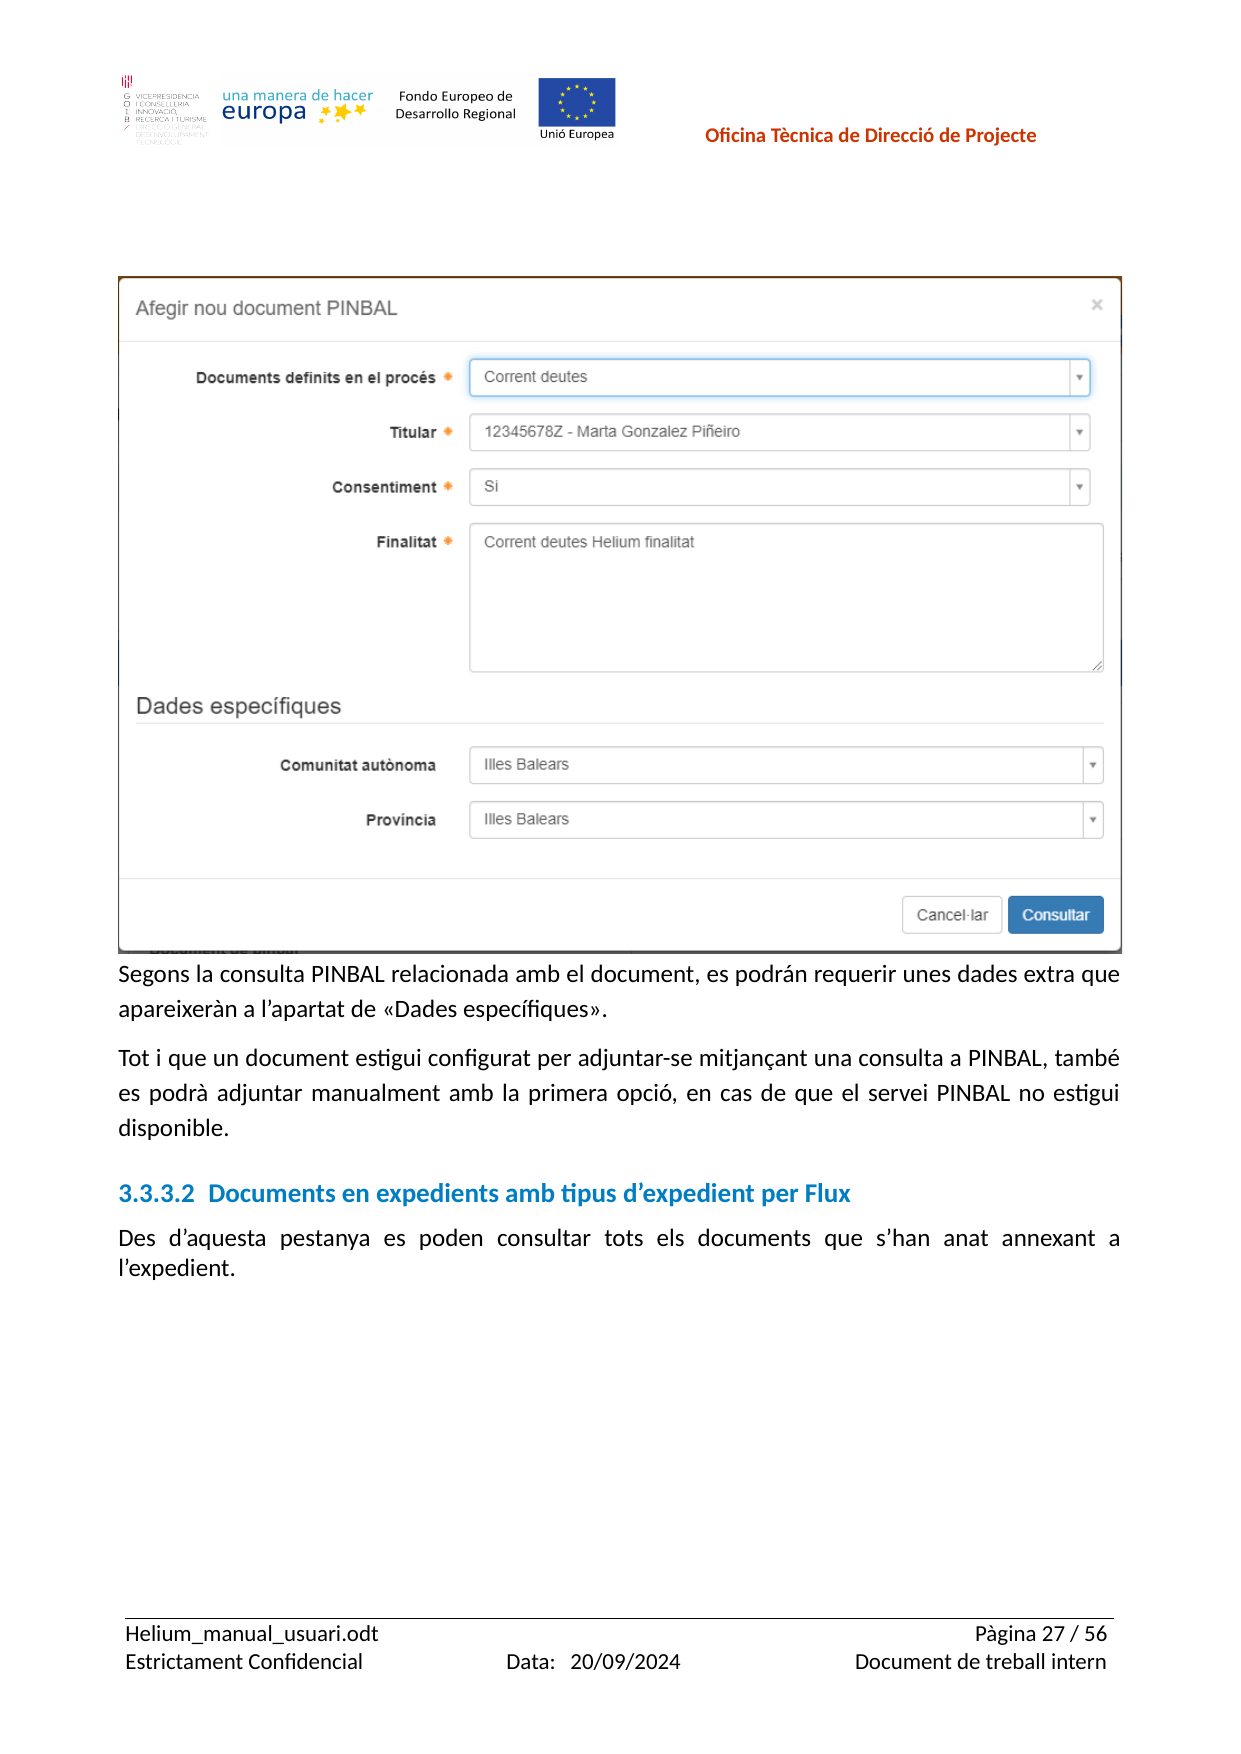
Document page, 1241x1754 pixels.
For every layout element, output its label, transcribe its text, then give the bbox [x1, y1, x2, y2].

picture [219, 73, 621, 147]
picture [118, 276, 1123, 954]
text Segons la consulta PINBAL relacionada amb el document, es podrán requerir unes dades extra que apareixeràn a l’apartat de «Dades específiques». [118, 954, 1122, 1023]
picture [118, 73, 213, 147]
text Des d’aquesta pestanya es poden consultar tots els documents que s’han anat annexant a l’expedient. [118, 1222, 1122, 1283]
subtitle Documents en expedients amb tipus d’expedient per Flux [118, 1176, 1122, 1209]
text Tot i que un document estigui configurat per adjuntar-se mitjançant una consulta a PINBAL, també es podrà adjuntar manualment amb la primera opció, en cas de que el servei PINBAL no estigui disponible. [118, 1042, 1122, 1143]
